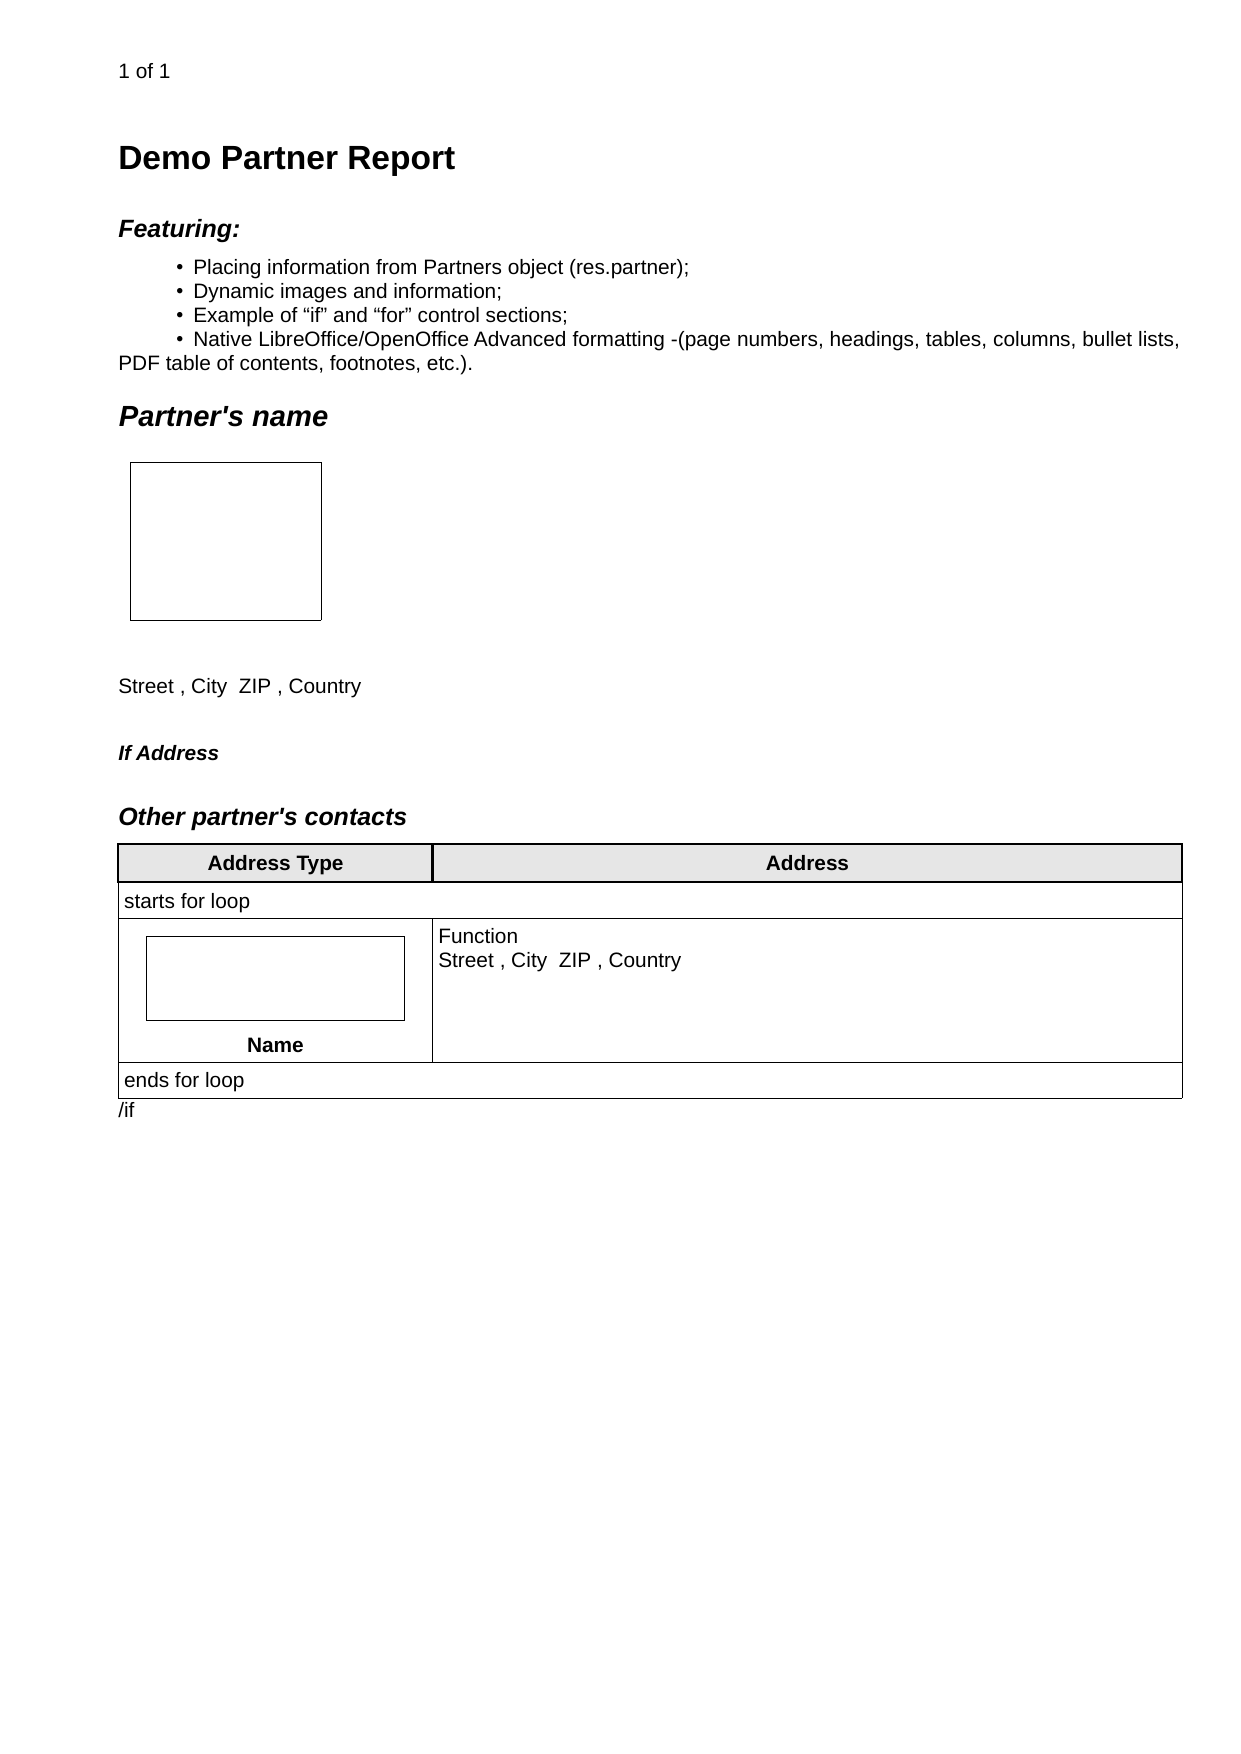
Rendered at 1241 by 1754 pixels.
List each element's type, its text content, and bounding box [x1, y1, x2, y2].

list Placing information from Partners object (res.partner); [118, 255, 1181, 279]
list Example of “if” and “for” control sections; [118, 303, 1181, 327]
text /if [118, 1099, 1181, 1122]
list Native LibreOffice/OpenOffice Advanced formatting -(page numbers, headings, tables, columns, bullet lists, PDF table of contents, footnotes, etc.). [118, 327, 1181, 375]
list Dynamic images and information; [118, 279, 1181, 303]
table_header Address [434, 845, 1181, 881]
table_cell ends for loop [119, 1063, 1182, 1098]
table_cell Function Street , City ZIP , Country [433, 919, 1182, 1062]
subtitle Demo Partner Report [118, 137, 1181, 176]
text Partner's name [119, 399, 1182, 433]
table_cell Name [119, 919, 432, 1062]
subtitle If Address [118, 741, 1181, 764]
subtitle Other partner's contacts [118, 802, 1181, 831]
table_cell starts for loop [119, 883, 1182, 918]
text Street , City ZIP , Country [118, 674, 1181, 698]
subtitle Featuring: [118, 214, 1181, 242]
table_header Address Type [119, 845, 431, 881]
